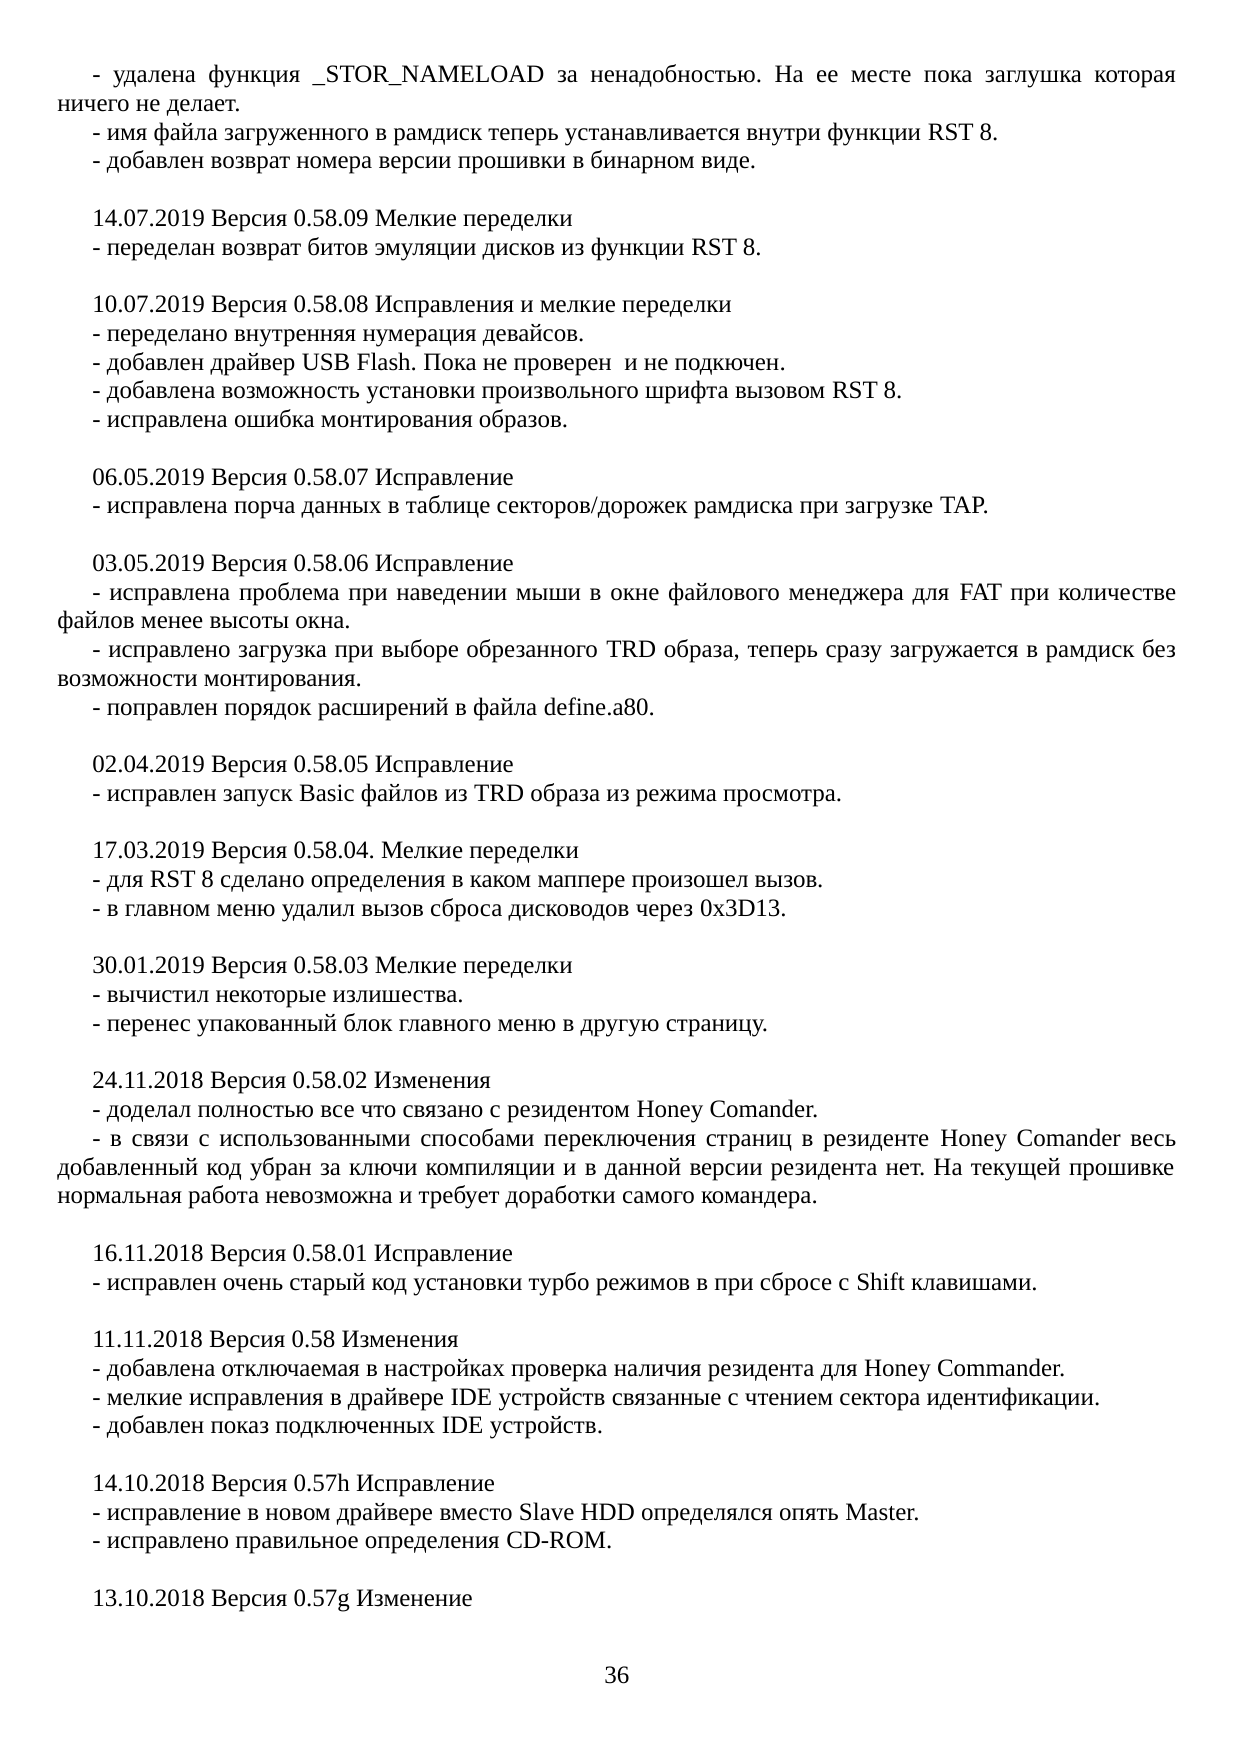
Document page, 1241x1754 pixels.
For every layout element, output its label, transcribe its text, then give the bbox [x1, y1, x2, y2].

text - в связи с использованными способами переключения страниц в резиденте Honey Comander весь добавленный код убран за ключи компиляции и в данной версии резидента нет. На текущей прошивке нормальная работа невозможна и требует доработки самого командера. [57, 1123, 1176, 1209]
text 06.05.2019 Версия 0.58.07 Исправление [57, 462, 1176, 491]
text 02.04.2019 Версия 0.58.05 Исправление [57, 749, 1176, 778]
text - добавлен драйвер USB Flash. Пока не проверен и не подкючен. [57, 347, 1176, 376]
text - добавлена возможность установки произвольного шрифта вызовом RST 8. [57, 376, 1176, 404]
text - исправлена ошибка монтирования образов. [57, 404, 1176, 433]
text - добавлена отключаемая в настройках проверка наличия резидента для Honey Commander. [57, 1353, 1176, 1382]
text - исправлен очень старый код установки турбо режимов в при сбросе с Shift клавишами. [57, 1267, 1176, 1296]
text - исправление в новом драйвере вместо Slave HDD определялся опять Master. [57, 1497, 1176, 1526]
text - исправлена порча данных в таблице секторов/дорожек рамдиска при загрузке TAP. [57, 491, 1176, 519]
text - перенес упакованный блок главного меню в другую страницу. [57, 1008, 1176, 1037]
text - для RST 8 сделано определения в каком маппере произошел вызов. [57, 864, 1176, 893]
text - переделан возврат битов эмуляции дисков из функции RST 8. [57, 232, 1176, 261]
text 14.07.2019 Версия 0.58.09 Мелкие переделки [57, 203, 1176, 232]
text 16.11.2018 Версия 0.58.01 Исправление [57, 1238, 1176, 1267]
text - имя файла загруженного в рамдиск теперь устанавливается внутри функции RST 8. [57, 117, 1176, 146]
text - доделал полностью все что связано с резидентом Honey Comander. [57, 1094, 1176, 1123]
text - мелкие исправления в драйвере IDE устройств связанные с чтением сектора идентификации. [57, 1382, 1176, 1411]
text - исправлена проблема при наведении мыши в окне файлового менеджера для FAT при количестве файлов менее высоты окна. [57, 577, 1176, 634]
text - исправлен запуск Basic файлов из TRD образа из режима просмотра. [57, 778, 1176, 807]
text - добавлен возврат номера версии прошивки в бинарном виде. [57, 146, 1176, 174]
text 03.05.2019 Версия 0.58.06 Исправление [57, 548, 1176, 577]
text 13.10.2018 Версия 0.57g Изменение [57, 1583, 1176, 1612]
text - переделано внутренняя нумерация девайсов. [57, 318, 1176, 347]
text - исправлено правильное определения CD-ROM. [57, 1526, 1176, 1554]
text - исправлено загрузка при выборе обрезанного TRD образа, теперь сразу загружается в рамдиск без возможности монтирования. [57, 634, 1176, 692]
text - удалена функция _STOR_NAMELOAD за ненадобностью. На ее месте пока заглушка которая ничего не делает. [57, 59, 1176, 117]
text 17.03.2019 Версия 0.58.04. Мелкие переделки [57, 836, 1176, 864]
text 24.11.2018 Версия 0.58.02 Изменения [57, 1066, 1176, 1094]
text 11.11.2018 Версия 0.58 Изменения [57, 1324, 1176, 1353]
text - в главном меню удалил вызов сброса дисководов через 0x3D13. [57, 893, 1176, 922]
text 14.10.2018 Версия 0.57h Исправление [57, 1468, 1176, 1497]
text - поправлен порядок расширений в файла define.a80. [57, 692, 1176, 721]
text - добавлен показ подключенных IDE устройств. [57, 1411, 1176, 1439]
text - вычистил некоторые излишества. [57, 979, 1176, 1008]
text 30.01.2019 Версия 0.58.03 Мелкие переделки [57, 951, 1176, 979]
text 10.07.2019 Версия 0.58.08 Исправления и мелкие переделки [57, 289, 1176, 318]
